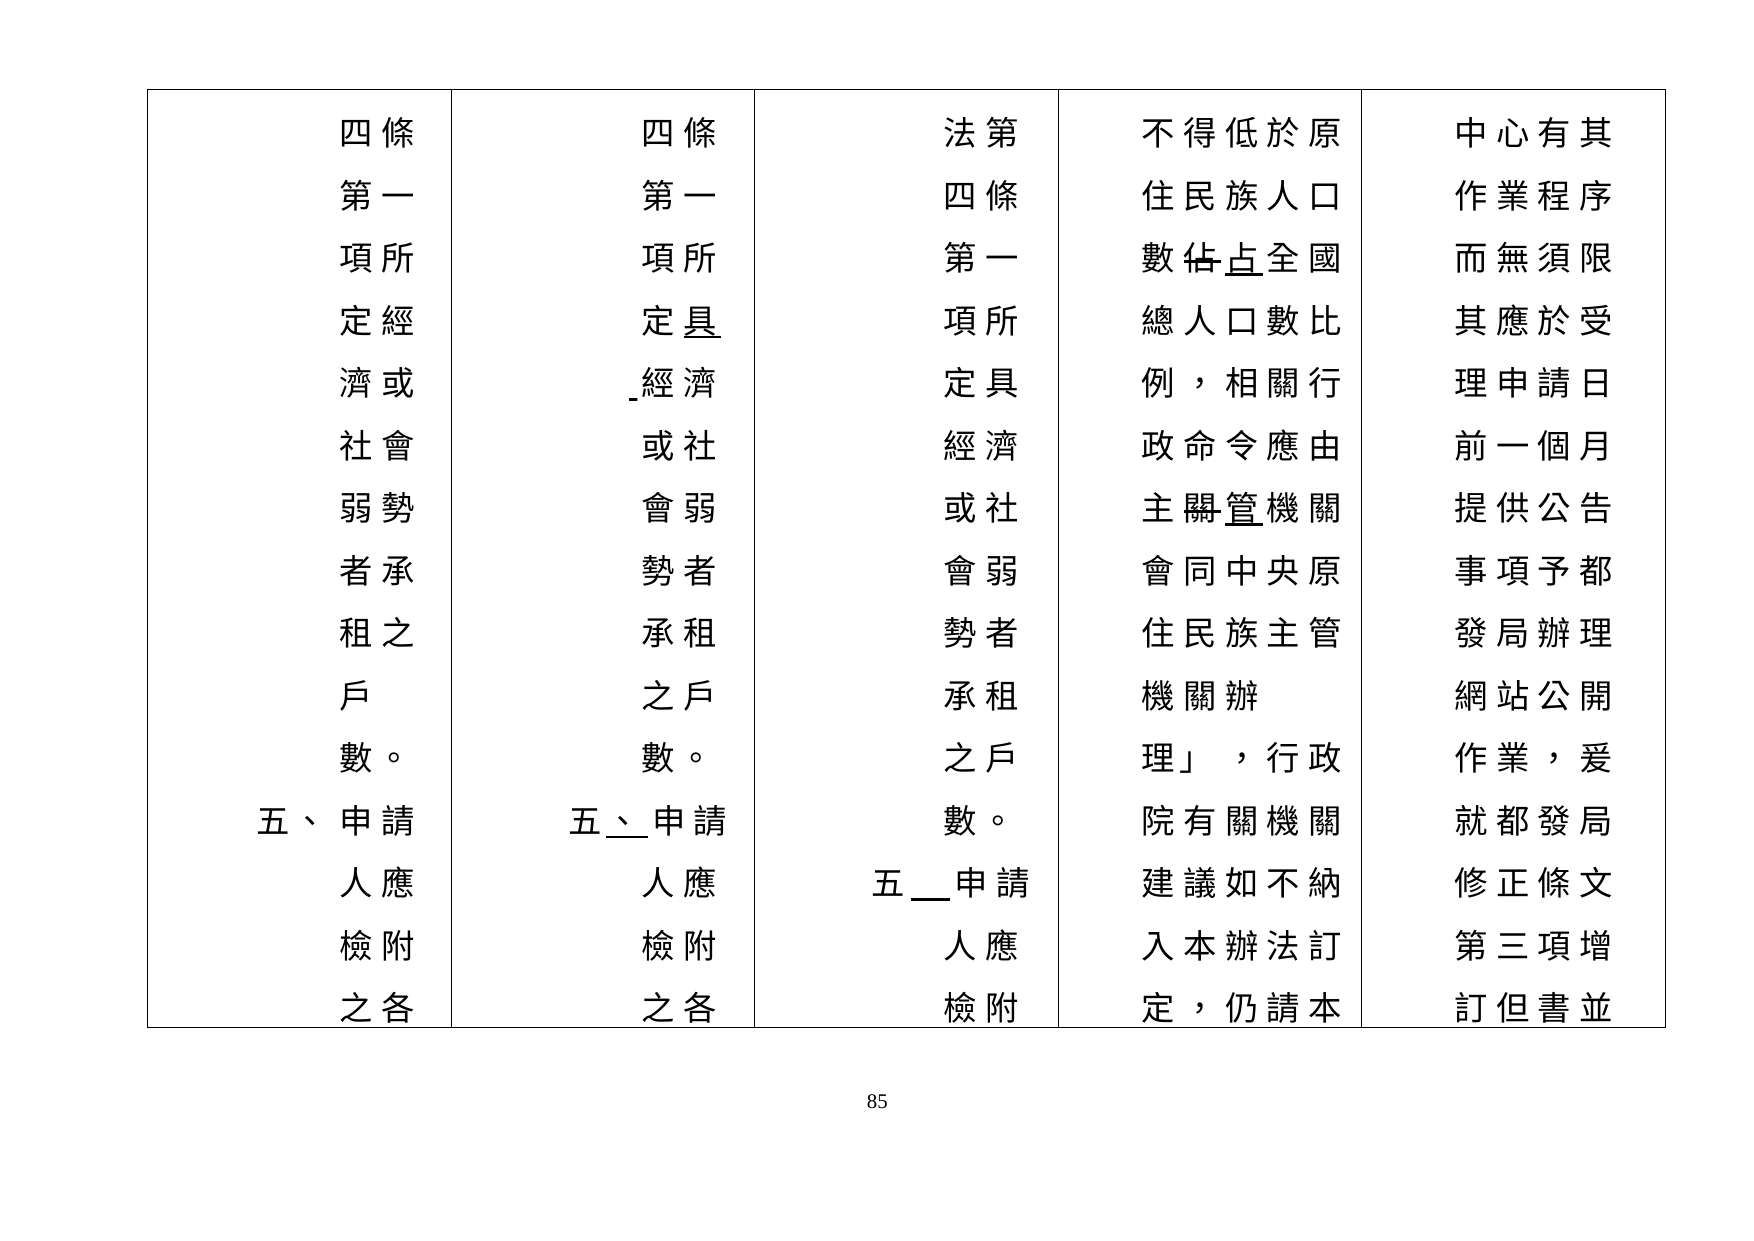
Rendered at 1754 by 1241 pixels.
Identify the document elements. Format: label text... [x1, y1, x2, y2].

table_cell 法第四條第一項所定具經濟或社會弱勢者承租之戶數。 五 申請人應檢附 [755, 90, 1058, 1027]
table_cell 不得低於原住民族人口數佔占全國總人口數比例，相關行政命令應由主關管機關會同中央原住民族主管機關辦理」，行政院有關機關建議如不納入本辦法訂定，仍請本 [1059, 90, 1361, 1027]
table_cell 中心有其作業程序而無須限其應於受理申請日前一個月提供公告事項予都發局辦理網站公開作業，爰就都發局修正條文第三項增訂但書並 [1362, 90, 1665, 1027]
table_cell 四條第一項所定具經濟或社會弱勢者承租之戶數。 五、申請人應檢附之各 [452, 90, 754, 1027]
table_cell 四條第一項所定經濟或社會弱勢者承租之戶數。 五、申請人應檢附之各 [148, 90, 451, 1027]
